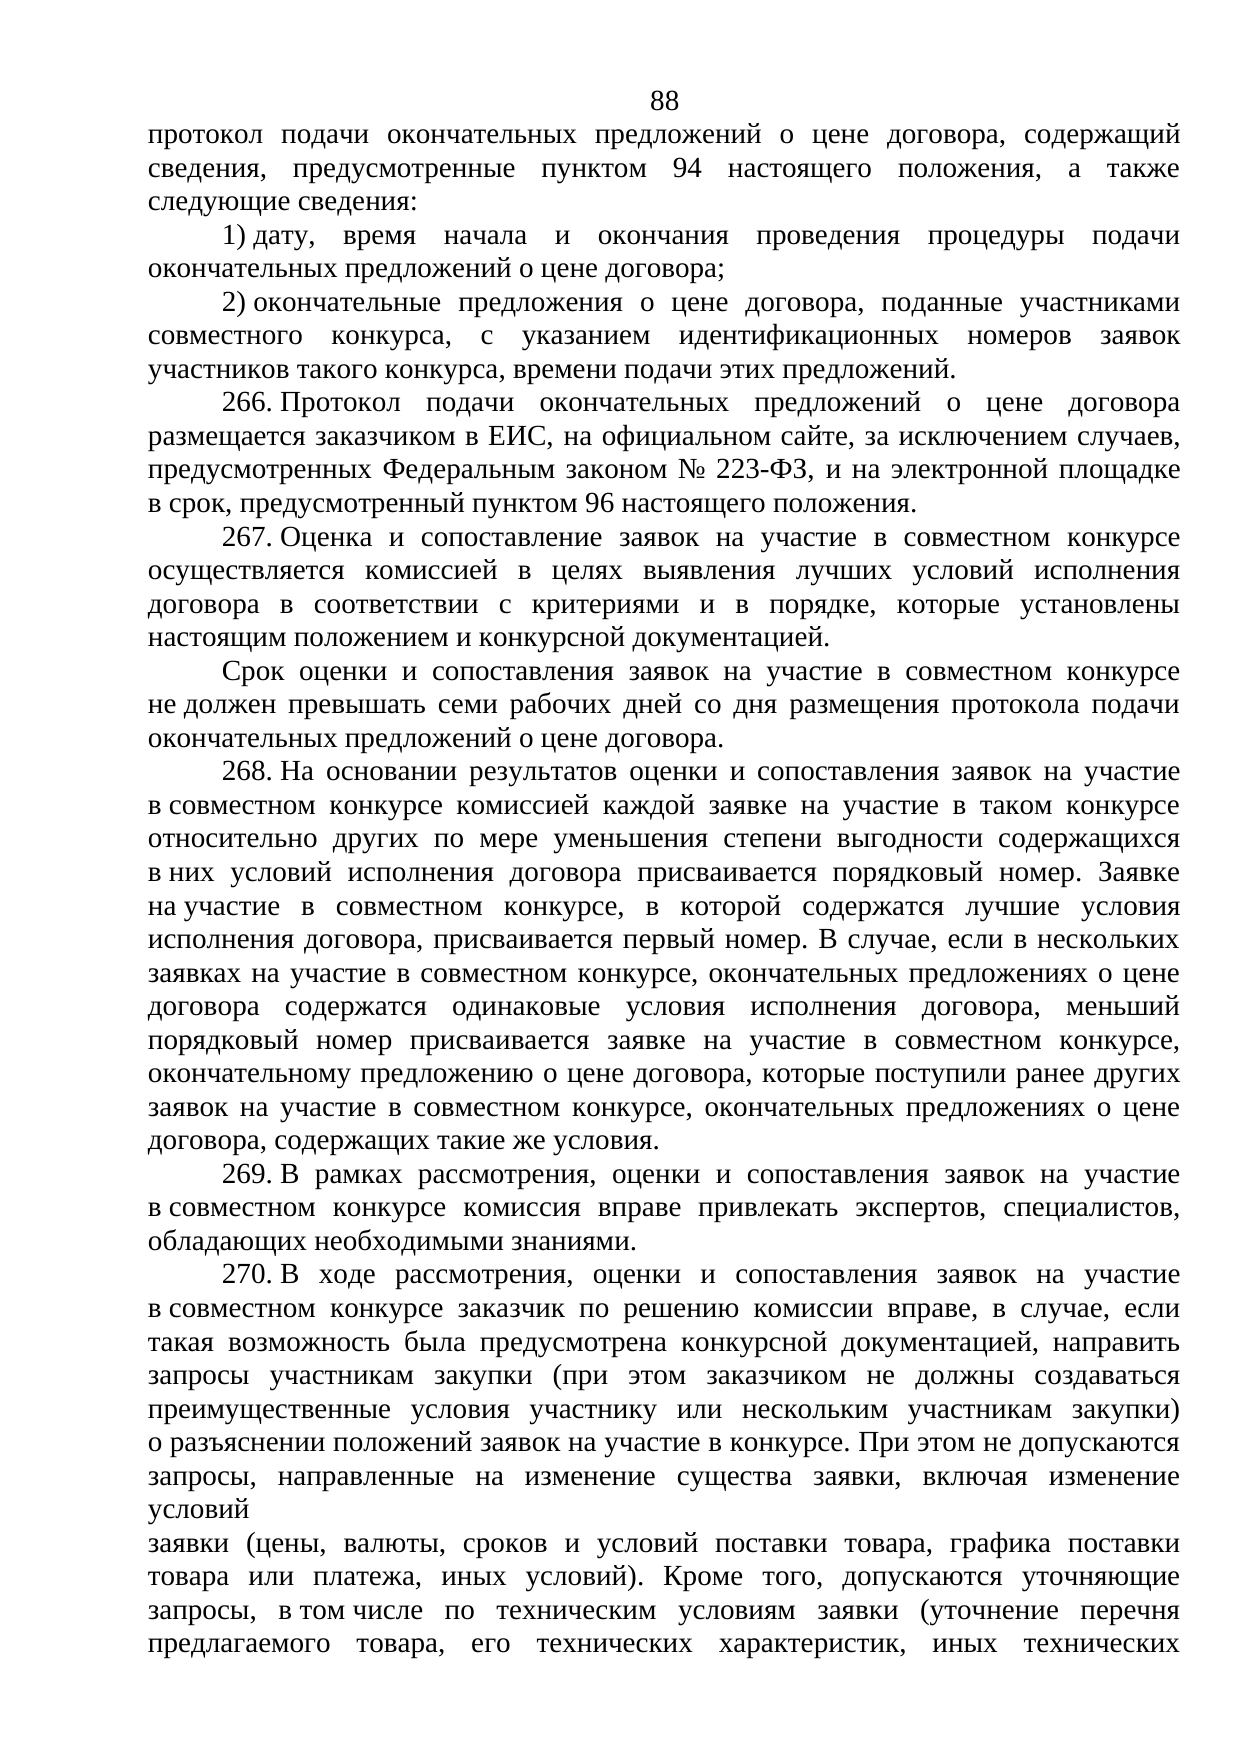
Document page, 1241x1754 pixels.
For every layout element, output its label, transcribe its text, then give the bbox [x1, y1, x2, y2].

text 1) дату, время начала и окончания проведения процедуры подачи окончательных предложений о цене договора; [148, 217, 1181, 284]
text Срок оценки и сопоставления заявок на участие в совместном конкурсе не должен превышать семи рабочих дней со дня размещения протокола подачи окончательных предложений о цене договора. [148, 653, 1181, 753]
text протокол подачи окончательных предложений о цене договора, содержащий сведения, предусмотренные пунктом 94 настоящего положения, а также следующие сведения: [148, 116, 1181, 217]
text 269. В рамках рассмотрения, оценки и сопоставления заявок на участие в совместном конкурсе комиссия вправе привлекать экспертов, специалистов, обладающих необходимыми знаниями. [148, 1156, 1181, 1257]
text 267. Оценка и сопоставление заявок на участие в совместном конкурсе осуществляется комиссией в целях выявления лучших условий исполнения договора в соответствии с критериями и в порядке, которые установлены настоящим положением и конкурсной документацией. [148, 519, 1181, 653]
text заявки (цены, валюты, сроков и условий поставки товара, графика поставки товара или платежа, иных условий). Кроме того, допускаются уточняющие запросы, в том числе по техническим условиям заявки (уточнение перечня предлагаемого товара, его технических характеристик, иных технических [148, 1525, 1181, 1659]
text 2) окончательные предложения о цене договора, поданные участниками совместного конкурса, с указанием идентификационных номеров заявок участников такого конкурса, времени подачи этих предложений. [148, 284, 1181, 384]
text 268. На основании результатов оценки и сопоставления заявок на участие в совместном конкурсе комиссией каждой заявке на участие в таком конкурсе относительно других по мере уменьшения степени выгодности содержащихся в них условий исполнения договора присваивается порядковый номер. Заявке на участие в совместном конкурсе, в которой содержатся лучшие условия исполнения договора, присваивается первый номер. В случае, если в нескольких заявках на участие в совместном конкурсе, окончательных предложениях о цене договора содержатся одинаковые условия исполнения договора, меньший порядковый номер присваивается заявке на участие в совместном конкурсе, окончательному предложению о цене договора, которые поступили ранее других заявок на участие в совместном конкурсе, окончательных предложениях о цене договора, содержащих такие же условия. [148, 753, 1181, 1156]
text 266. Протокол подачи окончательных предложений о цене договора размещается заказчиком в ЕИС, на официальном сайте, за исключением случаев, предусмотренных Федеральным законом № 223-ФЗ, и на электронной площадке в срок, предусмотренный пунктом 96 настоящего положения. [148, 384, 1181, 519]
text 270. В ходе рассмотрения, оценки и сопоставления заявок на участие в совместном конкурсе заказчик по решению комиссии вправе, в случае, если такая возможность была предусмотрена конкурсной документацией, направить запросы участникам закупки (при этом заказчиком не должны создаваться преимущественные условия участнику или нескольким участникам закупки) о разъяснении положений заявок на участие в конкурсе. При этом не допускаются запросы, направленные на изменение существа заявки, включая изменение условий [148, 1257, 1181, 1525]
